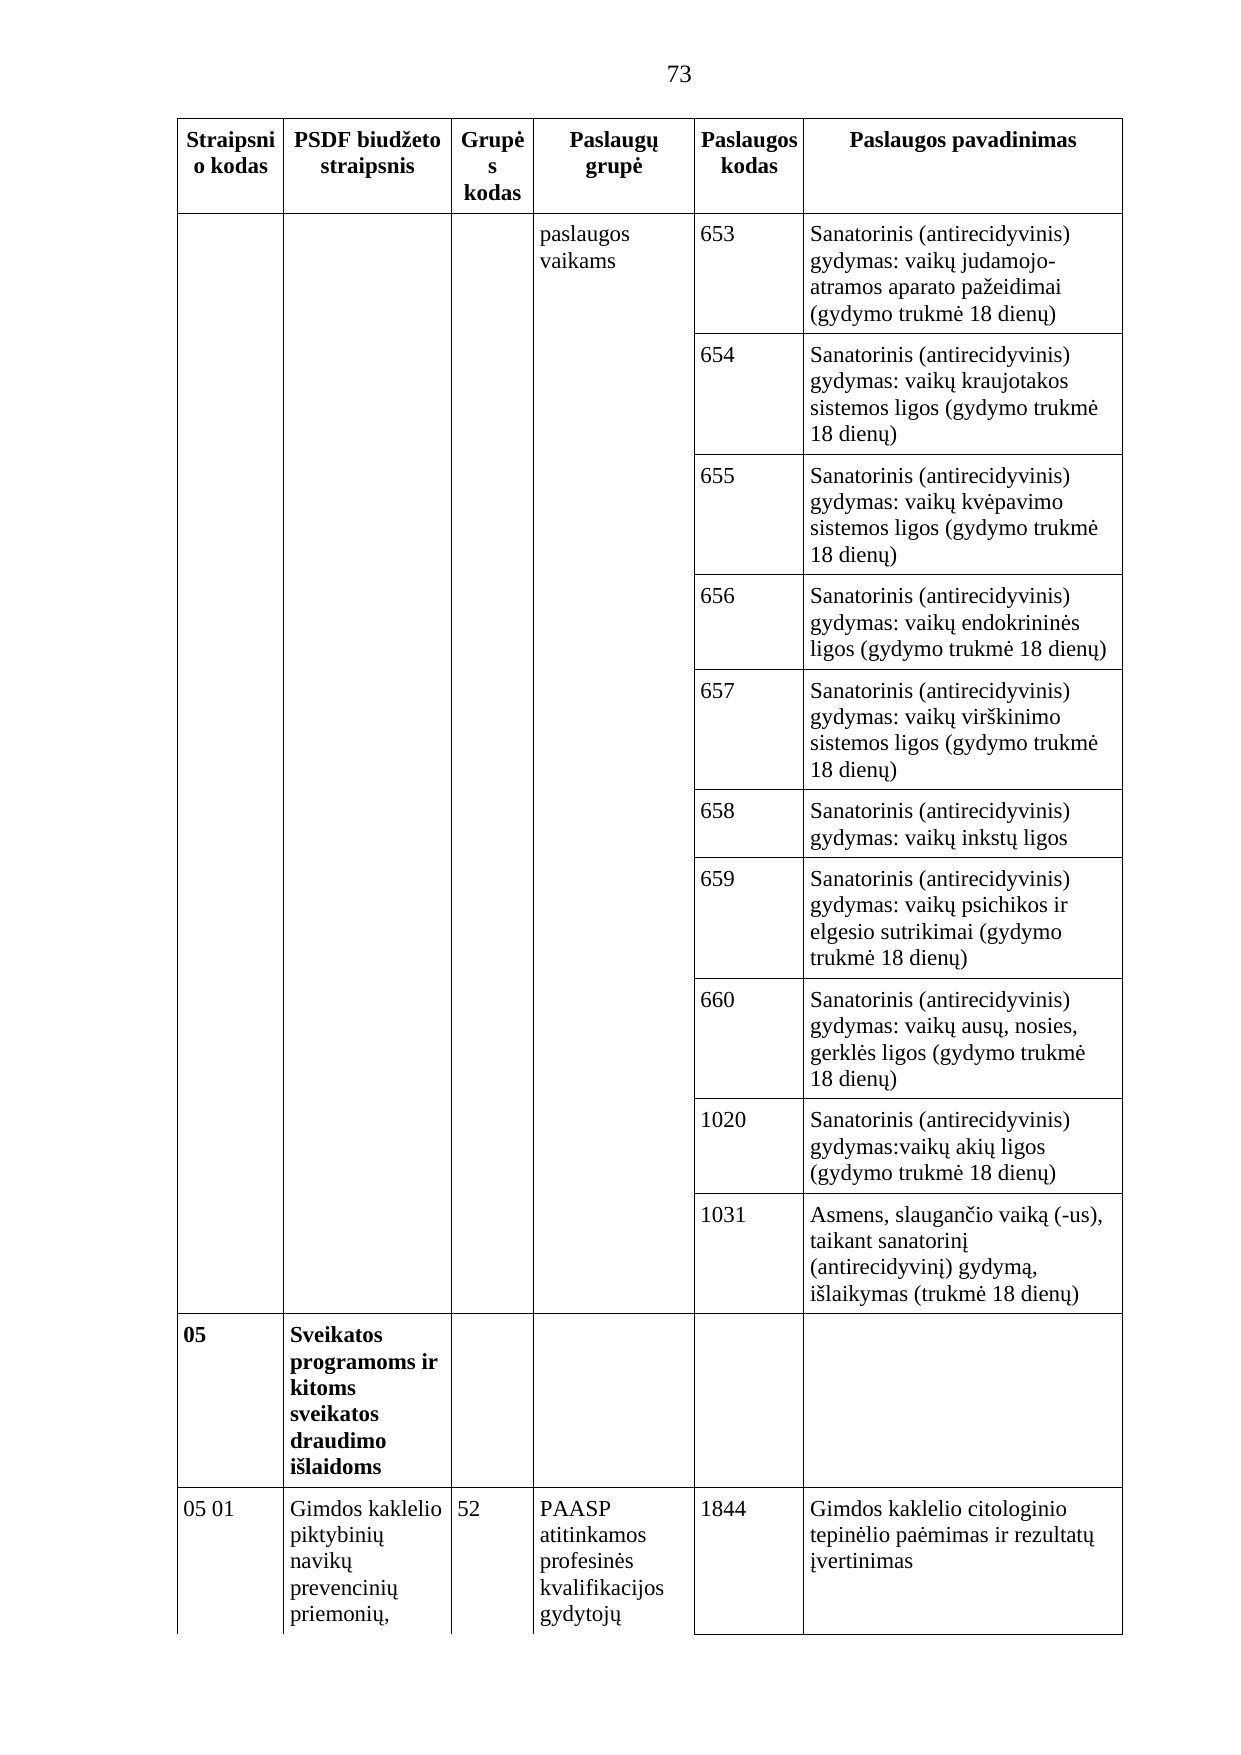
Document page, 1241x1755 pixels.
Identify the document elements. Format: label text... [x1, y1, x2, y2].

table_cell 659 [695, 858, 803, 978]
table_cell [284, 214, 451, 333]
table_cell [284, 857, 451, 978]
table_cell [452, 978, 533, 1098]
table_cell [534, 1098, 694, 1193]
table_cell [178, 214, 283, 333]
table_cell Sanatorinis (antirecidyvinis) gydymas: vaikų judamojo-atramos aparato pažeidimai (gydymo trukmė 18 dienų) [804, 214, 1122, 333]
table_cell 660 [695, 979, 803, 1098]
table_cell 05 [178, 1314, 283, 1487]
table_cell 656 [695, 575, 803, 668]
table_cell Sanatorinis (antirecidyvinis) gydymas:vaikų akių ligos (gydymo trukmė 18 dienų) [804, 1099, 1122, 1193]
table_cell Sanatorinis (antirecidyvinis) gydymas: vaikų kraujotakos sistemos ligos (gydymo trukmė 18 dienų) [804, 334, 1122, 454]
table_cell [534, 789, 694, 857]
table_cell [178, 789, 283, 857]
table_cell [695, 1314, 803, 1487]
table_cell [178, 1098, 283, 1193]
table_cell [178, 669, 283, 789]
table_cell [452, 214, 533, 333]
table_cell Asmens, slaugančio vaiką (-us), taikant sanatorinį (antirecidyvinį) gydymą, išlaikymas (trukmė 18 dienų) [804, 1194, 1122, 1313]
table_cell [534, 454, 694, 574]
table_cell [284, 1098, 451, 1193]
table_cell [452, 669, 533, 789]
table_cell [178, 454, 283, 574]
table_cell [284, 574, 451, 668]
table_cell 1020 [695, 1099, 803, 1193]
table_cell Sanatorinis (antirecidyvinis) gydymas: vaikų ausų, nosies, gerklės ligos (gydymo trukmė 18 dienų) [804, 979, 1122, 1098]
table_cell Sanatorinis (antirecidyvinis) gydymas: vaikų endokrininės ligos (gydymo trukmė 18 dienų) [804, 575, 1122, 668]
table_cell [284, 333, 451, 454]
table_cell [452, 574, 533, 668]
table_cell PAASP atitinkamos profesinės kvalifikacijos gydytojų [534, 1488, 694, 1633]
table_header Grupės kodas [452, 119, 533, 212]
table_cell 653 [695, 214, 803, 333]
table_cell [452, 789, 533, 857]
table_cell [452, 333, 533, 454]
table_cell 05 01 [178, 1488, 283, 1633]
table_cell [534, 1193, 694, 1313]
table_header Paslaugų grupė [534, 119, 694, 212]
table_cell [534, 857, 694, 978]
table_cell [178, 978, 283, 1098]
table_header Straipsnio kodas [178, 119, 283, 212]
table_cell 655 [695, 455, 803, 574]
table_cell 657 [695, 670, 803, 789]
table_cell [452, 1193, 533, 1313]
table_header PSDF biudžeto straipsnis [284, 119, 451, 212]
table_cell [534, 333, 694, 454]
table_cell 52 [452, 1488, 533, 1633]
table_header Paslaugos pavadinimas [804, 119, 1122, 212]
table_cell [452, 1314, 533, 1487]
table_cell [178, 333, 283, 454]
table_header Paslaugos kodas [695, 119, 803, 212]
table_cell [284, 978, 451, 1098]
table_cell Sanatorinis (antirecidyvinis) gydymas: vaikų virškinimo sistemos ligos (gydymo trukmė 18 dienų) [804, 670, 1122, 789]
table_cell 1031 [695, 1194, 803, 1313]
table_cell [804, 1314, 1122, 1487]
table_cell 654 [695, 334, 803, 454]
table_cell paslaugos vaikams [534, 214, 694, 333]
table_cell [452, 454, 533, 574]
table_cell 658 [695, 790, 803, 857]
table_cell [178, 574, 283, 668]
table_cell [284, 1193, 451, 1313]
table_cell [178, 1193, 283, 1313]
table_cell 1844 [695, 1488, 803, 1633]
table_cell [534, 669, 694, 789]
table_cell [284, 454, 451, 574]
table_cell [534, 574, 694, 668]
table_cell Sanatorinis (antirecidyvinis) gydymas: vaikų inkstų ligos [804, 790, 1122, 857]
table_cell [452, 857, 533, 978]
table_cell Gimdos kaklelio citologinio tepinėlio paėmimas ir rezultatų įvertinimas [804, 1488, 1122, 1633]
table_cell Gimdos kaklelio piktybinių navikų prevencinių priemonių, [284, 1488, 451, 1633]
table_cell Sanatorinis (antirecidyvinis) gydymas: vaikų kvėpavimo sistemos ligos (gydymo trukmė 18 dienų) [804, 455, 1122, 574]
table_cell [534, 1314, 694, 1487]
table_cell [284, 789, 451, 857]
table_cell [178, 857, 283, 978]
table_cell Sveikatos programoms ir kitoms sveikatos draudimo išlaidoms [284, 1314, 451, 1487]
table_cell Sanatorinis (antirecidyvinis) gydymas: vaikų psichikos ir elgesio sutrikimai (gydymo trukmė 18 dienų) [804, 858, 1122, 978]
table_cell [284, 669, 451, 789]
table_cell [452, 1098, 533, 1193]
table_cell [534, 978, 694, 1098]
